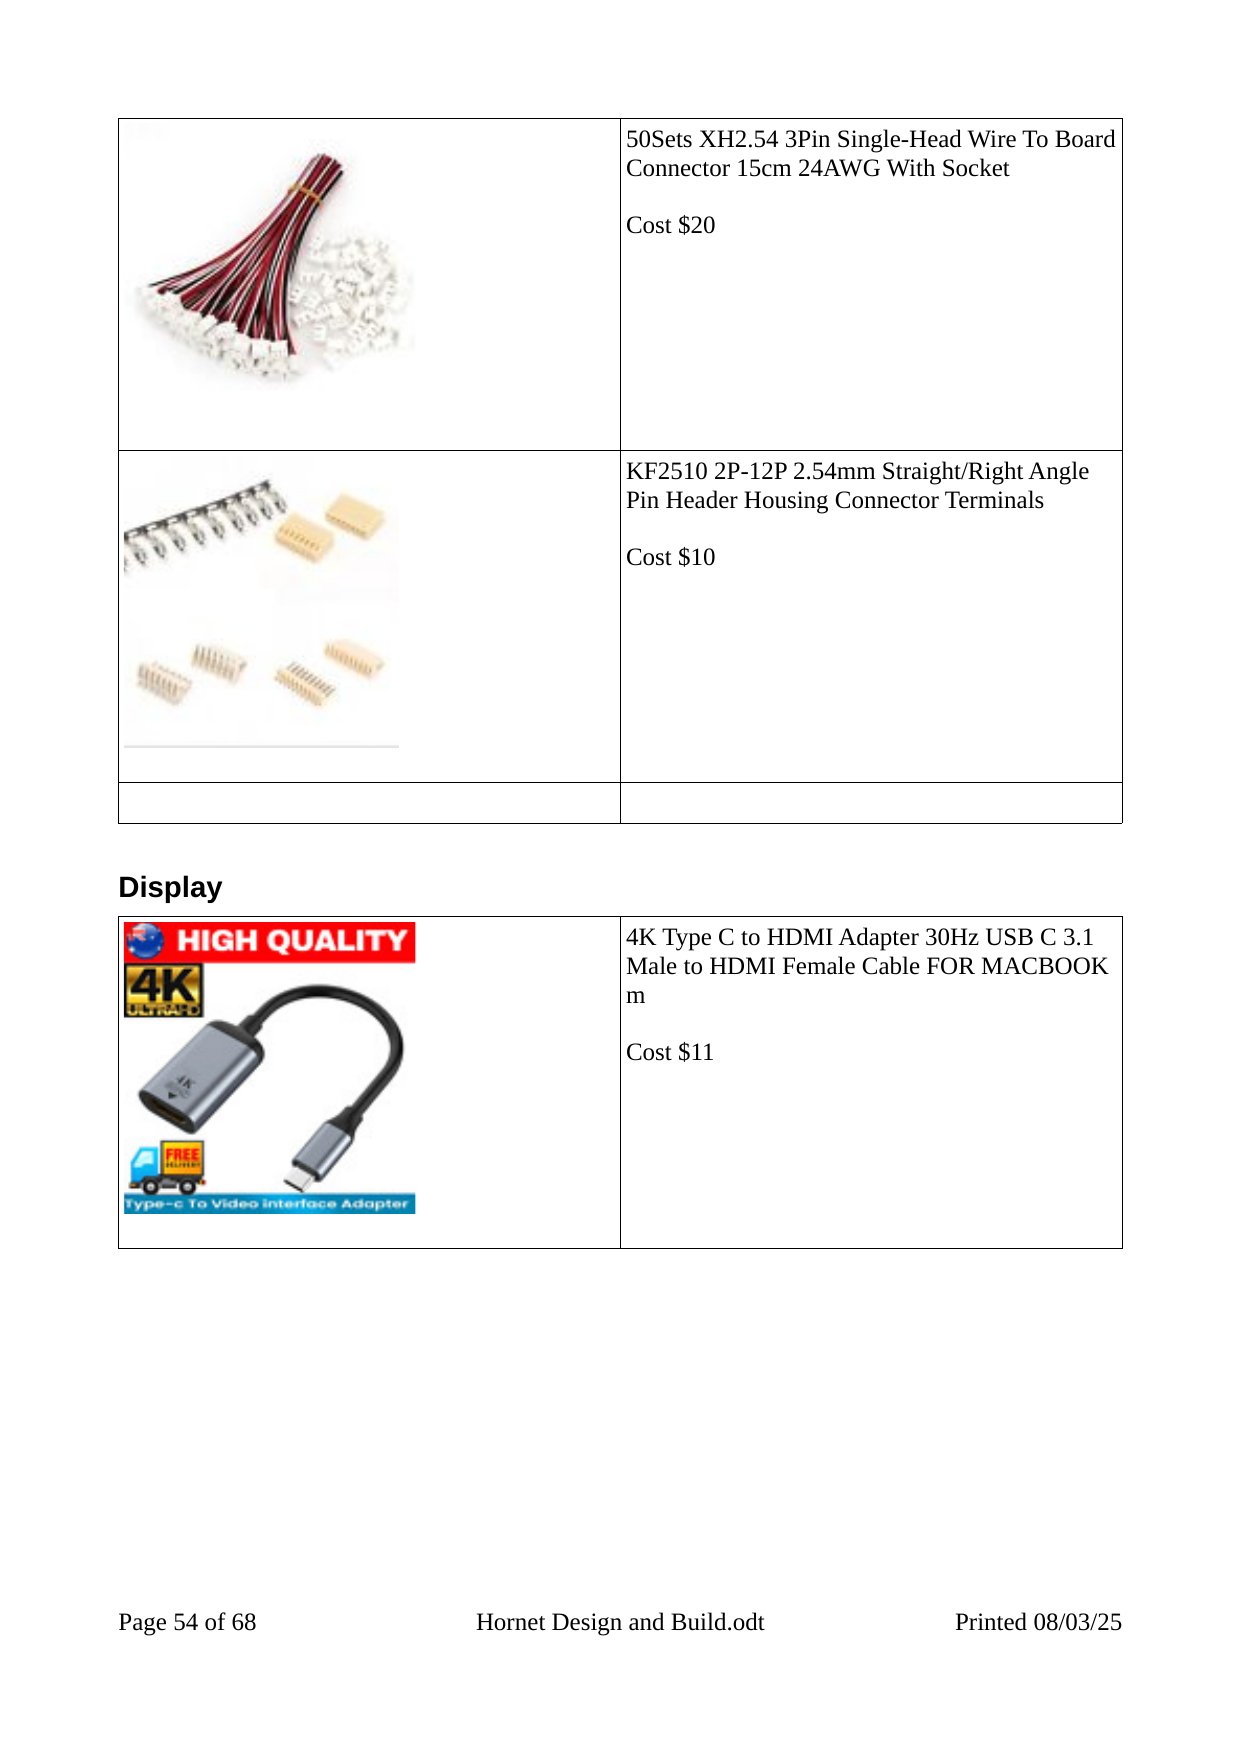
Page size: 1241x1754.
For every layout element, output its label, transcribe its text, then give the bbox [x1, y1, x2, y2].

table_cell [119, 451, 620, 782]
picture [188, 1199, 208, 1209]
picture [123, 456, 399, 748]
table_header [119, 917, 620, 1248]
picture [123, 123, 416, 416]
picture [123, 922, 416, 1214]
picture [211, 1199, 258, 1209]
table_cell KF2510 2P-12P 2.54mm Straight/Right Angle Pin Header Housing Connector Terminals Cost $10 [621, 451, 1122, 782]
table_cell 50Sets XH2.54 3Pin Single-Head Wire To Board Connector 15cm 24AWG With Socket Cost $20 [621, 119, 1122, 450]
table_cell [119, 783, 620, 822]
picture [341, 1199, 408, 1211]
table_cell [119, 119, 620, 450]
table_cell [621, 783, 1122, 822]
table_header 4K Type C to HDMI Adapter 30Hz USB C 3.1 Male to HDMI Female Cable FOR MACBOOK m Cost $11 [621, 917, 1122, 1248]
picture [263, 1199, 337, 1209]
subtitle Display [118, 870, 1122, 904]
